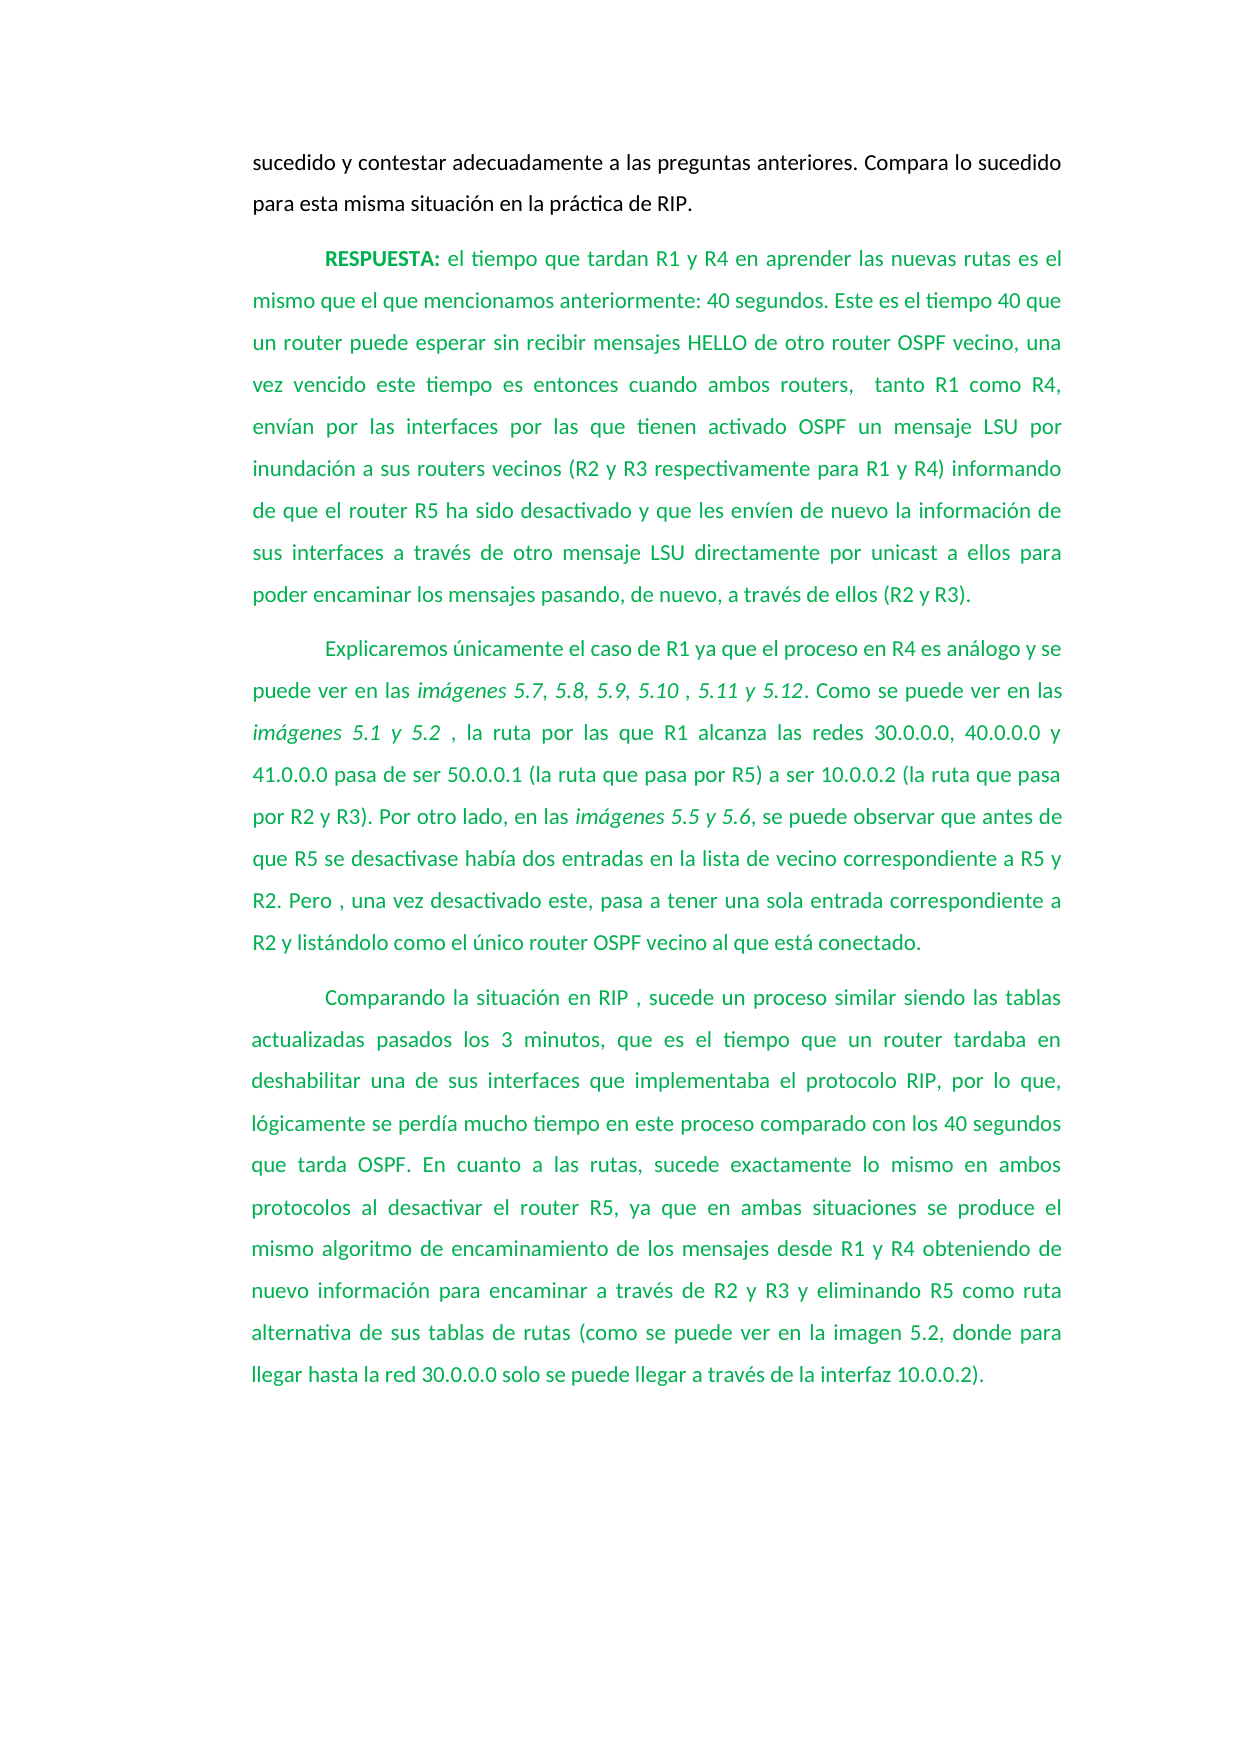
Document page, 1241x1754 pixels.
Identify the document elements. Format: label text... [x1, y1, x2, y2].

text Comparando la situación en RIP , sucede un proceso similar siendo las tablas actualizadas pasados los 3 minutos, que es el tiempo que un router tardaba en deshabilitar una de sus interfaces que implementaba el protocolo RIP, por lo que, lógicamente se perdía mucho tiempo en este proceso comparado con los 40 segundos que tarda OSPF. En cuanto a las rutas, sucede exactamente lo mismo en ambos protocolos al desactivar el router R5, ya que en ambas situaciones se produce el mismo algoritmo de encaminamiento de los mensajes desde R1 y R4 obteniendo de nuevo información para encaminar a través de R2 y R3 y eliminando R5 como ruta alternativa de sus tablas de rutas (como se puede ver en la imagen 5.2, donde para llegar hasta la red 30.0.0.0 solo se puede llegar a través de la interfaz 10.0.0.2). [251, 983, 1063, 1388]
text RESPUESTA: el tiempo que tardan R1 y R4 en aprender las nuevas rutas es el mismo que el que mencionamos anteriormente: 40 segundos. Este es el tiempo 40 que un router puede esperar sin recibir mensajes HELLO de otro router OSPF vecino, una vez vencido este tiempo es entonces cuando ambos routers, tanto R1 como R4, envían por las interfaces por las que tienen activado OSPF un mensaje LSU por inundación a sus routers vecinos (R2 y R3 respectivamente para R1 y R4) informando de que el router R5 ha sido desactivado y que les envíen de nuevo la información de sus interfaces a través de otro mensaje LSU directamente por unicast a ellos para poder encaminar los mensajes pasando, de nuevo, a través de ellos (R2 y R3). [252, 244, 1063, 608]
list sucedido y contestar adecuadamente a las preguntas anteriores. Compara lo sucedido para esta misma situación en la práctica de RIP. [215, 148, 1063, 218]
text Explicaremos únicamente el caso de R1 ya que el proceso en R4 es análogo y se puede ver en las imágenes 5.7, 5.8, 5.9, 5.10 , 5.11 y 5.12. Como se puede ver en las imágenes 5.1 y 5.2 , la ruta por las que R1 alcanza las redes 30.0.0.0, 40.0.0.0 y 41.0.0.0 pasa de ser 50.0.0.1 (la ruta que pasa por R5) a ser 10.0.0.2 (la ruta que pasa por R2 y R3). Por otro lado, en las imágenes 5.5 y 5.6, se puede observar que antes de que R5 se desactivase había dos entradas en la lista de vecino correspondiente a R5 y R2. Pero , una vez desactivado este, pasa a tener una sola entrada correspondiente a R2 y listándolo como el único router OSPF vecino al que está conectado. [252, 634, 1063, 956]
